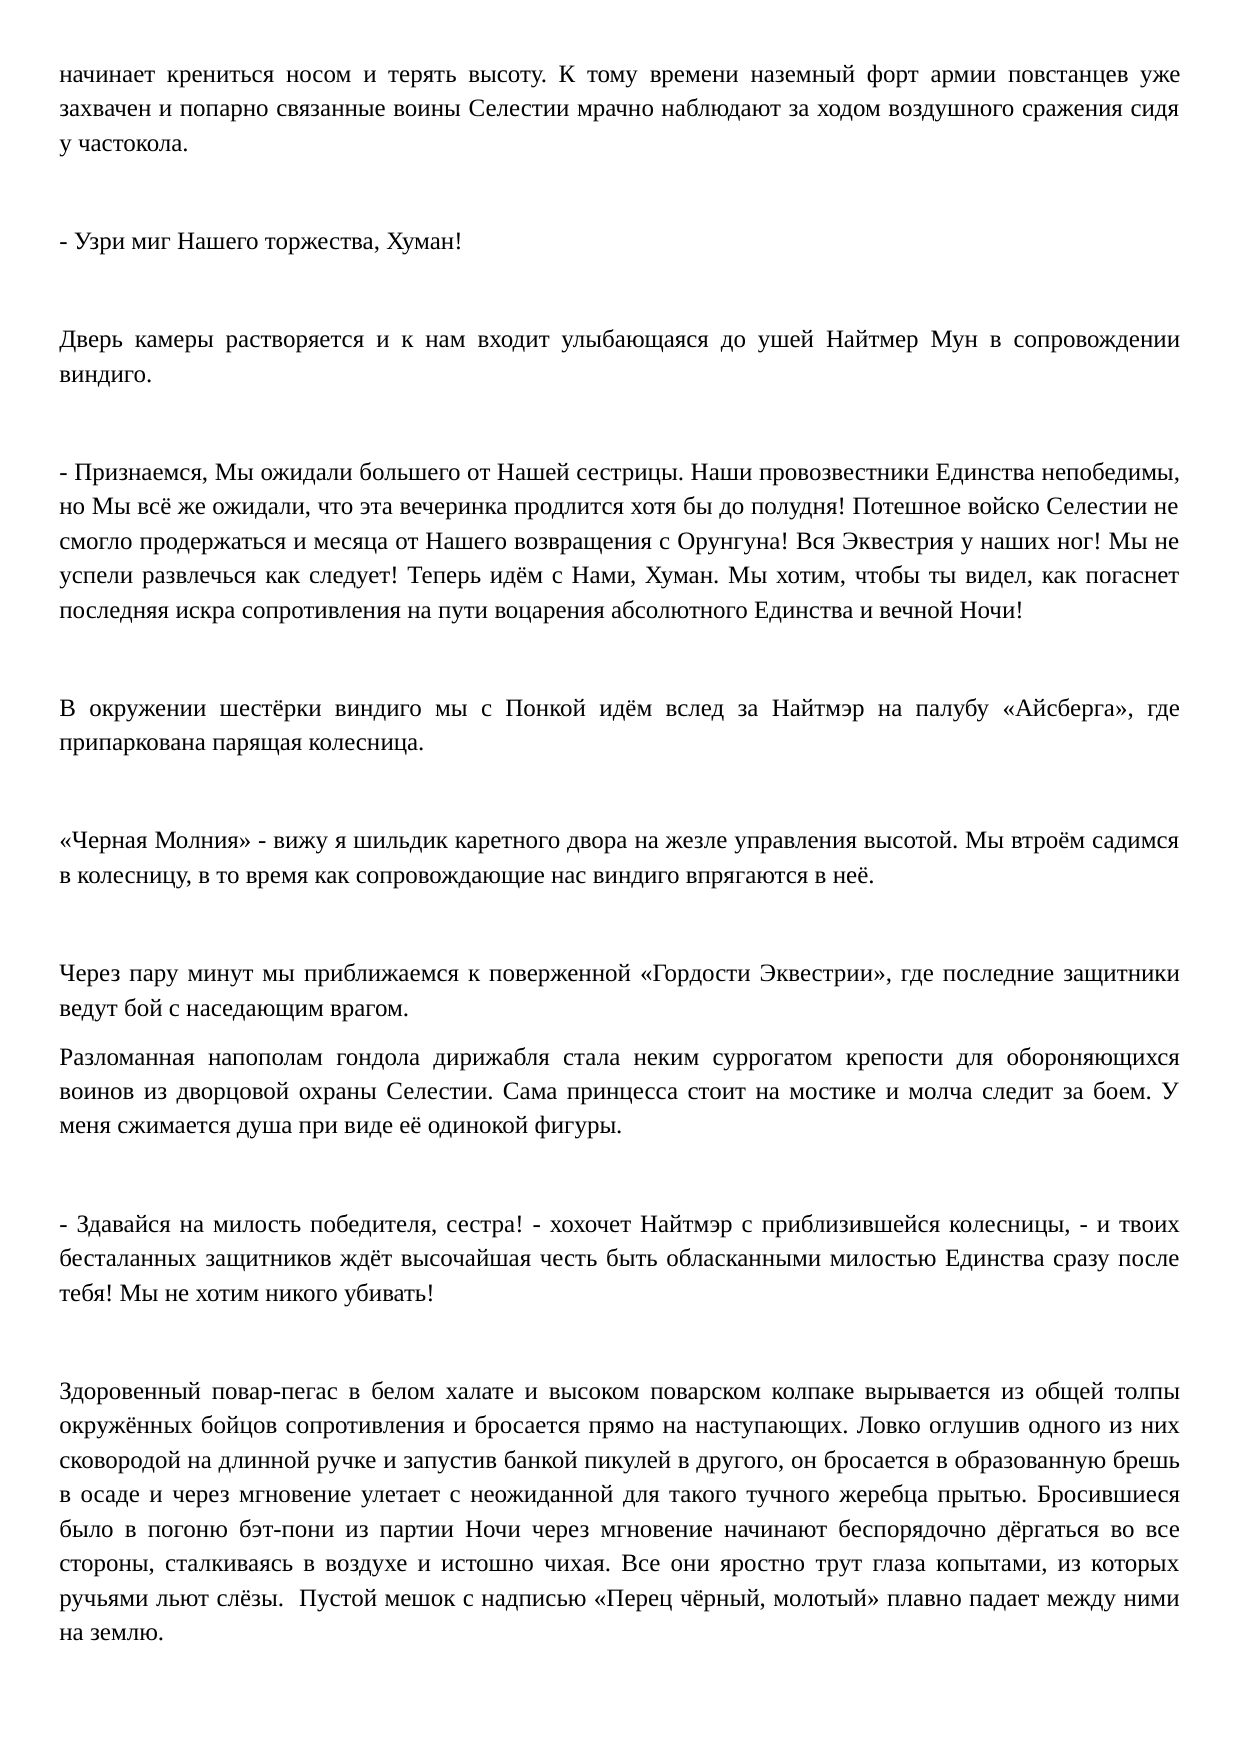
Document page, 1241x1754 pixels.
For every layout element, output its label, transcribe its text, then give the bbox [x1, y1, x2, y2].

text - Признаемся, Мы ожидали большего от Нашей сестрицы. Наши провозвестники Единства непобедимы, но Мы всё же ожидали, что эта вечеринка продлится хотя бы до полудня! Потешное войско Селестии не смогло продержаться и месяца от Нашего возвращения с Орунгуна! Вся Эквестрия у наших ног! Мы не успели развлечься как следует! Теперь идём с Нами, Хуман. Мы хотим, чтобы ты видел, как погаснет последняя искра сопротивления на пути воцарения абсолютного Единства и вечной Ночи! [59, 457, 1181, 623]
text начинает крениться носом и терять высоту. К тому времени наземный форт армии повстанцев уже захвачен и попарно связанные воины Селестии мрачно наблюдают за ходом воздушного сражения сидя у частокола. [59, 59, 1181, 157]
text Здоровенный повар-пегас в белом халате и высоком поварском колпаке вырывается из общей толпы окружённых бойцов сопротивления и бросается прямо на наступающих. Ловко оглушив одного из них сковородой на длинной ручке и запустив банкой пикулей в другого, он бросается в образованную брешь в осаде и через мгновение улетает с неожиданной для такого тучного жеребца прытью. Бросившиеся было в погоню бэт-пони из партии Ночи через мгновение начинают беспорядочно дёргаться во все стороны, сталкиваясь в воздухе и истошно чихая. Все они яростно трут глаза копытами, из которых ручьями льют слёзы. Пустой мешок с надписью «Перец чёрный, молотый» плавно падает между ними на землю. [59, 1376, 1181, 1646]
text - Узри миг Нашего торжества, Хуман! [59, 226, 1181, 255]
text В окружении шестёрки виндиго мы с Понкой идём вслед за Найтмэр на палубу «Айсберга», где припаркована парящая колесница. [59, 693, 1181, 756]
text «Черная Молния» - вижу я шильдик каретного двора на жезле управления высотой. Мы втроём садимся в колесницу, в то время как сопровождающие нас виндиго впрягаются в неё. [59, 826, 1181, 889]
text Через пару минут мы приближаемся к поверженной «Гордости Эквестрии», где последние защитники ведут бой с наседающим врагом. [59, 958, 1181, 1021]
text - Здавайся на милость победителя, сестра! - хохочет Найтмэр с приблизившейся колесницы, - и твоих бесталанных защитников ждёт высочайшая честь быть обласканными милостью Единства сразу после тебя! Мы не хотим никого убивать! [59, 1209, 1181, 1306]
text Разломанная напополам гондола дирижабля стала неким суррогатом крепости для обороняющихся воинов из дворцовой охраны Селестии. Сама принцесса стоит на мостике и молча следит за боем. У меня сжимается душа при виде её одинокой фигуры. [59, 1042, 1181, 1139]
text Дверь камеры растворяется и к нам входит улыбающаяся до ушей Найтмер Мун в сопровождении виндиго. [59, 324, 1181, 387]
